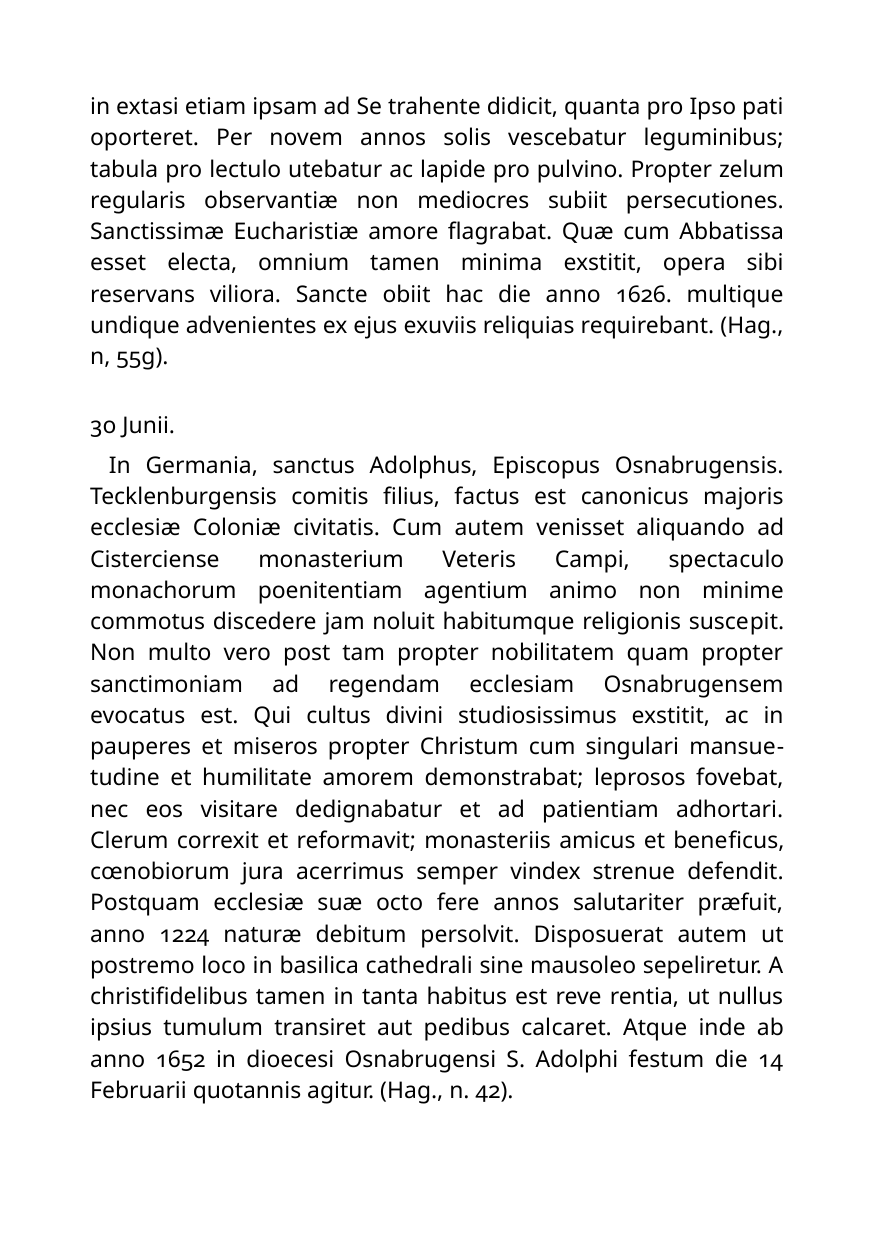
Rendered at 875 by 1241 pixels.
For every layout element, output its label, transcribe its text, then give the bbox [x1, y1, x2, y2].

text In Germania, sanctus Adolphus, Episcopus Osnabrugensis. Tecklenburgensis comitis filius, factus est canonicus majoris ecclesiæ Coloniæ civitatis. Cum autem venisset ali­quando ad Cisterciense monasterium Veteris Campi, specta­culo monachorum poenitentiam agentium animo non minime commotus discedere jam noluit habitumque religionis susce­pit. Non multo vero post tam propter nobilitatem quam propter sanctimoniam ad regendam ecclesiam Osnabrugensem evocatus est. Qui cultus divini studiosissimus exstitit, ac in pauperes et miseros propter Christum cum singulari mansue­tudine et humilitate amorem demonstrabat; leprosos fovebat, nec eos visitare dedignabatur et ad patientiam adhortari. Clerum correxit et reformavit; monasteriis amicus et bene­ficus, cœnobiorum jura acerrimus semper vindex strenue defendit. Postquam ecclesiæ suæ octo fere annos salutariter præfuit, anno 1224 naturæ debitum persolvit. Disposuerat autem ut postremo loco in basilica cathedrali sine mausoleo sepeliretur. A christifidelibus tamen in tanta habitus est reve rentia, ut nullus ipsius tumulum transiret aut pedibus cal­caret. Atque inde ab anno 1652 in dioecesi Osnabrugensi S. Adolphi festum die 14 Februarii quotannis agitur. (Hag., n. 42). [90, 449, 784, 1105]
text 3o Junii. [90, 408, 784, 440]
text in extasi etiam ipsam ad Se trahente didicit, quanta pro Ipso pati oporteret. Per novem annos solis vescebatur leguminibus; tabula pro lectulo utebatur ac lapide pro pul­vino. Propter zelum regularis observantiæ non mediocres subiit persecutiones. Sanctissimæ Eucharistiæ amore flagra­bat. Quæ cum Abbatissa esset electa, omnium tamen minima exstitit, opera sibi reservans viliora. Sancte obiit hac die anno 1626. multique undique advenientes ex ejus exuviis reliquias requirebant. (Hag., n, 55g). [90, 90, 784, 371]
